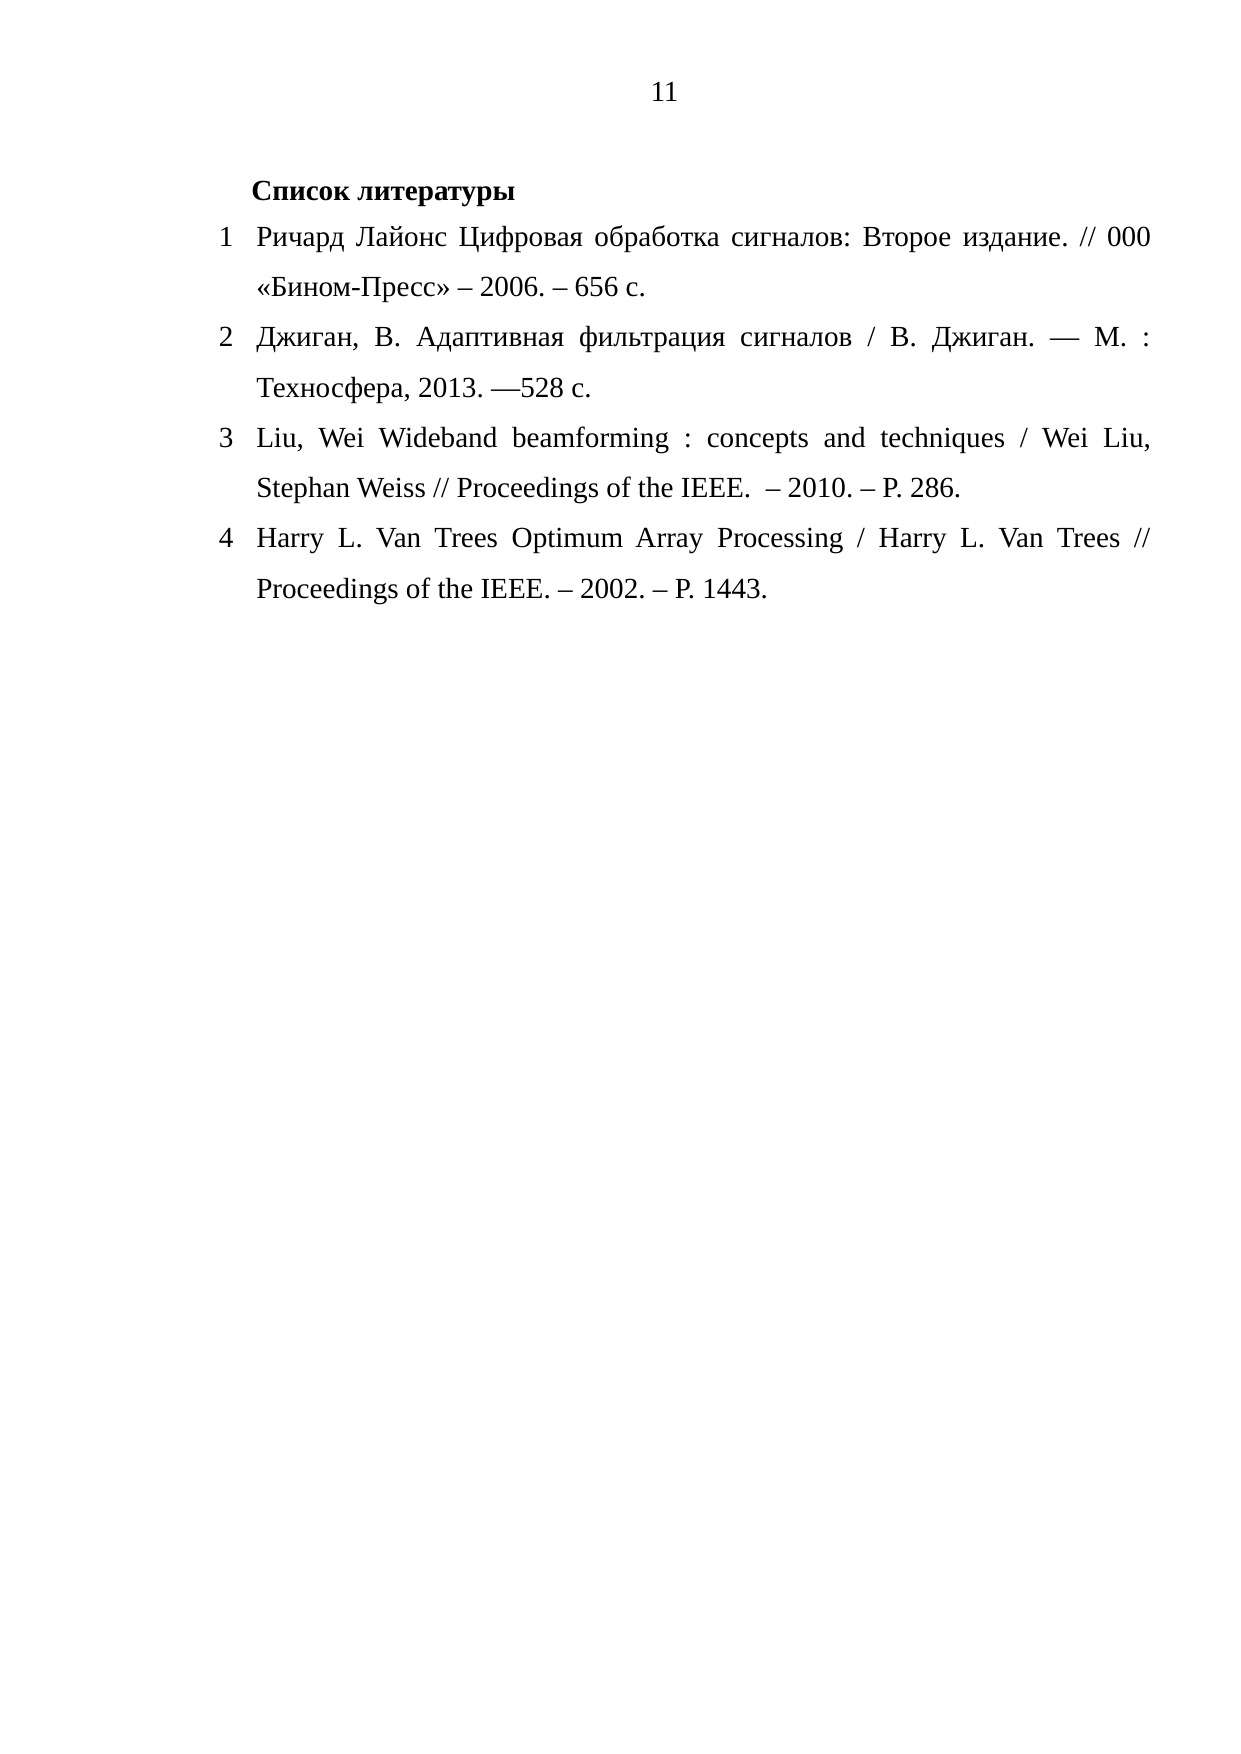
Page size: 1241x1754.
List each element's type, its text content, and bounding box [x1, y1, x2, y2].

list Harry L. Van Trees Optimum Array Processing / Harry L. Van Trees // Proceedings of the IEEE. – 2002. – P. 1443. [218, 521, 1152, 604]
list Liu, Wei Wideband beamforming : concepts and techniques / Wei Liu, Stephan Weiss // Proceedings of the IEEE. – 2010. – P. 286. [218, 420, 1152, 504]
list Джиган, В. Адаптивная фильтрация сигналов / В. Джиган. — М. : Техносфера, 2013. —528 с. [218, 319, 1152, 403]
subtitle Список литературы [177, 173, 1152, 206]
list Ричард Лайонс Цифровая обработка сигналов: Второе издание. // 000 «Бином-Пресс» – 2006. – 656 с. [218, 219, 1152, 303]
